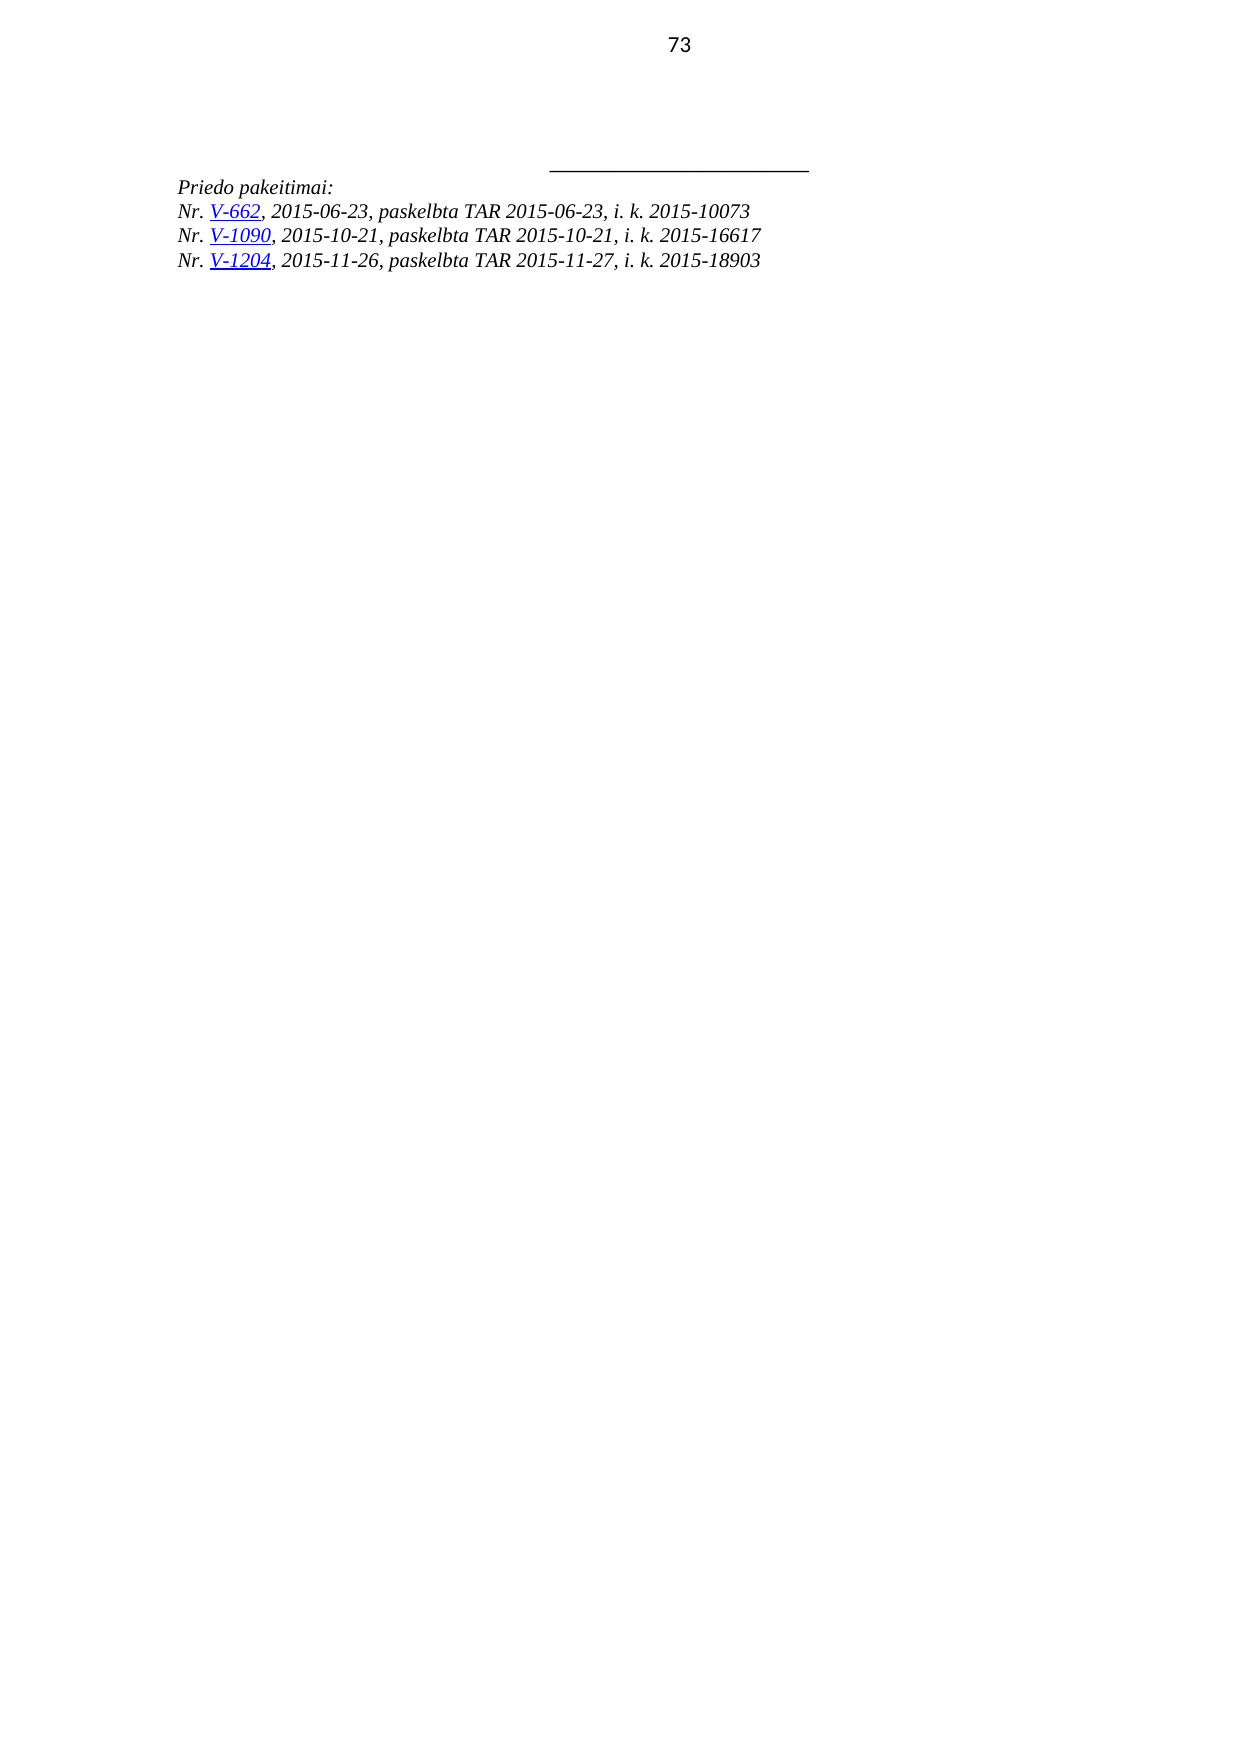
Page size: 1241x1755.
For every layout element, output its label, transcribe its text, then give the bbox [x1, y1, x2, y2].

text Priedo pakeitimai: [177, 175, 1181, 199]
text Nr. V-1090, 2015-10-21, paskelbta TAR 2015-10-21, i. k. 2015-16617 [177, 223, 1181, 247]
text Nr. V-1204, 2015-11-26, paskelbta TAR 2015-11-27, i. k. 2015-18903 [177, 247, 1181, 272]
text _____________________________ [177, 147, 1181, 175]
text Nr. V-662, 2015-06-23, paskelbta TAR 2015-06-23, i. k. 2015-10073 [177, 199, 1181, 223]
